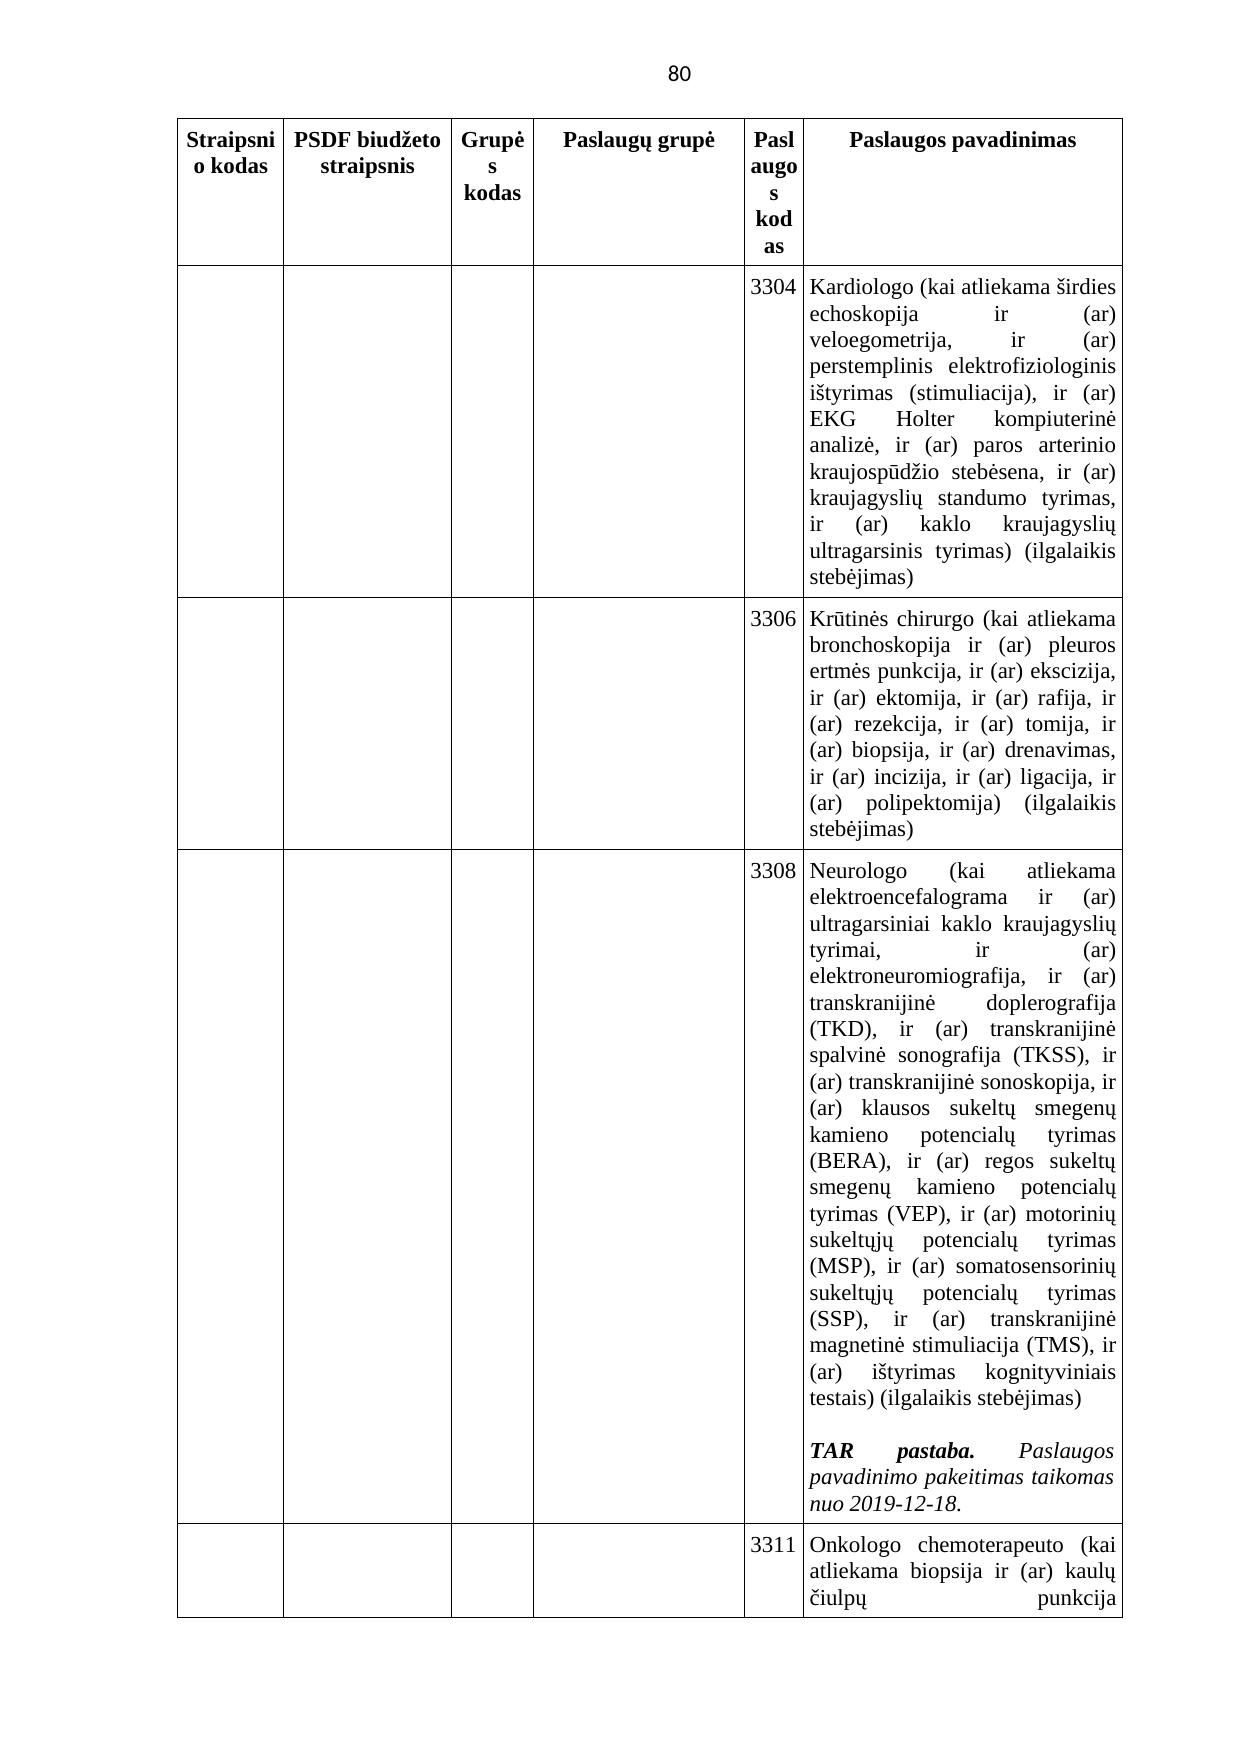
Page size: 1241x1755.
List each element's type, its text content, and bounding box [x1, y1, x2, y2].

table_cell 3304 [745, 266, 803, 597]
table_cell [452, 850, 533, 1523]
table_cell [178, 266, 283, 597]
table_header PSDF biudžeto straipsnis [284, 119, 451, 265]
table_header Grupės kodas [452, 119, 533, 265]
table_cell Krūtinės chirurgo (kai atliekama bronchoskopija ir (ar) pleuros ertmės punkcija, ir (ar) ekscizija, ir (ar) ektomija, ir (ar) rafija, ir (ar) rezekcija, ir (ar) tomija, ir (ar) biopsija, ir (ar) drenavimas, ir (ar) incizija, ir (ar) ligacija, ir (ar) polipektomija) (ilgalaikis stebėjimas) [804, 598, 1122, 849]
table_cell [452, 266, 533, 597]
table_cell [178, 850, 283, 1523]
table_header Paslaugos pavadinimas [804, 119, 1122, 265]
table_cell [534, 850, 744, 1523]
table_header Paslaugos kodas [745, 119, 803, 265]
table_cell Kardiologo (kai atliekama širdies echoskopija ir (ar) veloegometrija, ir (ar) perstemplinis elektrofiziologinis ištyrimas (stimuliacija), ir (ar) EKG Holter kompiuterinė analizė, ir (ar) paros arterinio kraujospūdžio stebėsena, ir (ar) kraujagyslių standumo tyrimas, ir (ar) kaklo kraujagyslių ultragarsinis tyrimas) (ilgalaikis stebėjimas) [804, 266, 1122, 597]
table_cell 3311 [745, 1524, 803, 1617]
table_cell [452, 598, 533, 849]
table_cell [284, 850, 451, 1523]
table_cell 3306 [745, 598, 803, 849]
table_cell [534, 1524, 744, 1617]
table_cell [178, 1524, 283, 1617]
table_cell [284, 598, 451, 849]
table_cell [452, 1524, 533, 1617]
table_cell [284, 266, 451, 597]
table_header Paslaugų grupė [534, 119, 744, 265]
table_cell [284, 1524, 451, 1617]
table_cell Neurologo (kai atliekama elektroencefalograma ir (ar) ultragarsiniai kaklo kraujagyslių tyrimai, ir (ar) elektroneuromiografija, ir (ar) transkranijinė doplerografija (TKD), ir (ar) transkranijinė spalvinė sonografija (TKSS), ir (ar) transkranijinė sonoskopija, ir (ar) klausos sukeltų smegenų kamieno potencialų tyrimas (BERA), ir (ar) regos sukeltų smegenų kamieno potencialų tyrimas (VEP), ir (ar) motorinių sukeltųjų potencialų tyrimas (MSP), ir (ar) somatosensorinių sukeltųjų potencialų tyrimas (SSP), ir (ar) transkranijinė magnetinė stimuliacija (TMS), ir (ar) ištyrimas kognityviniais testais) (ilgalaikis stebėjimas) TAR pastaba. Paslaugos pavadinimo pakeitimas taikomas nuo 2019-12-18. [804, 850, 1122, 1523]
table_cell Onkologo chemoterapeuto (kai atliekama biopsija ir (ar) kaulų čiulpų punkcija [804, 1524, 1122, 1617]
table_cell [534, 598, 744, 849]
table_cell [534, 266, 744, 597]
table_header Straipsnio kodas [178, 119, 283, 265]
table_cell [178, 598, 283, 849]
table_cell 3308 [745, 850, 803, 1523]
